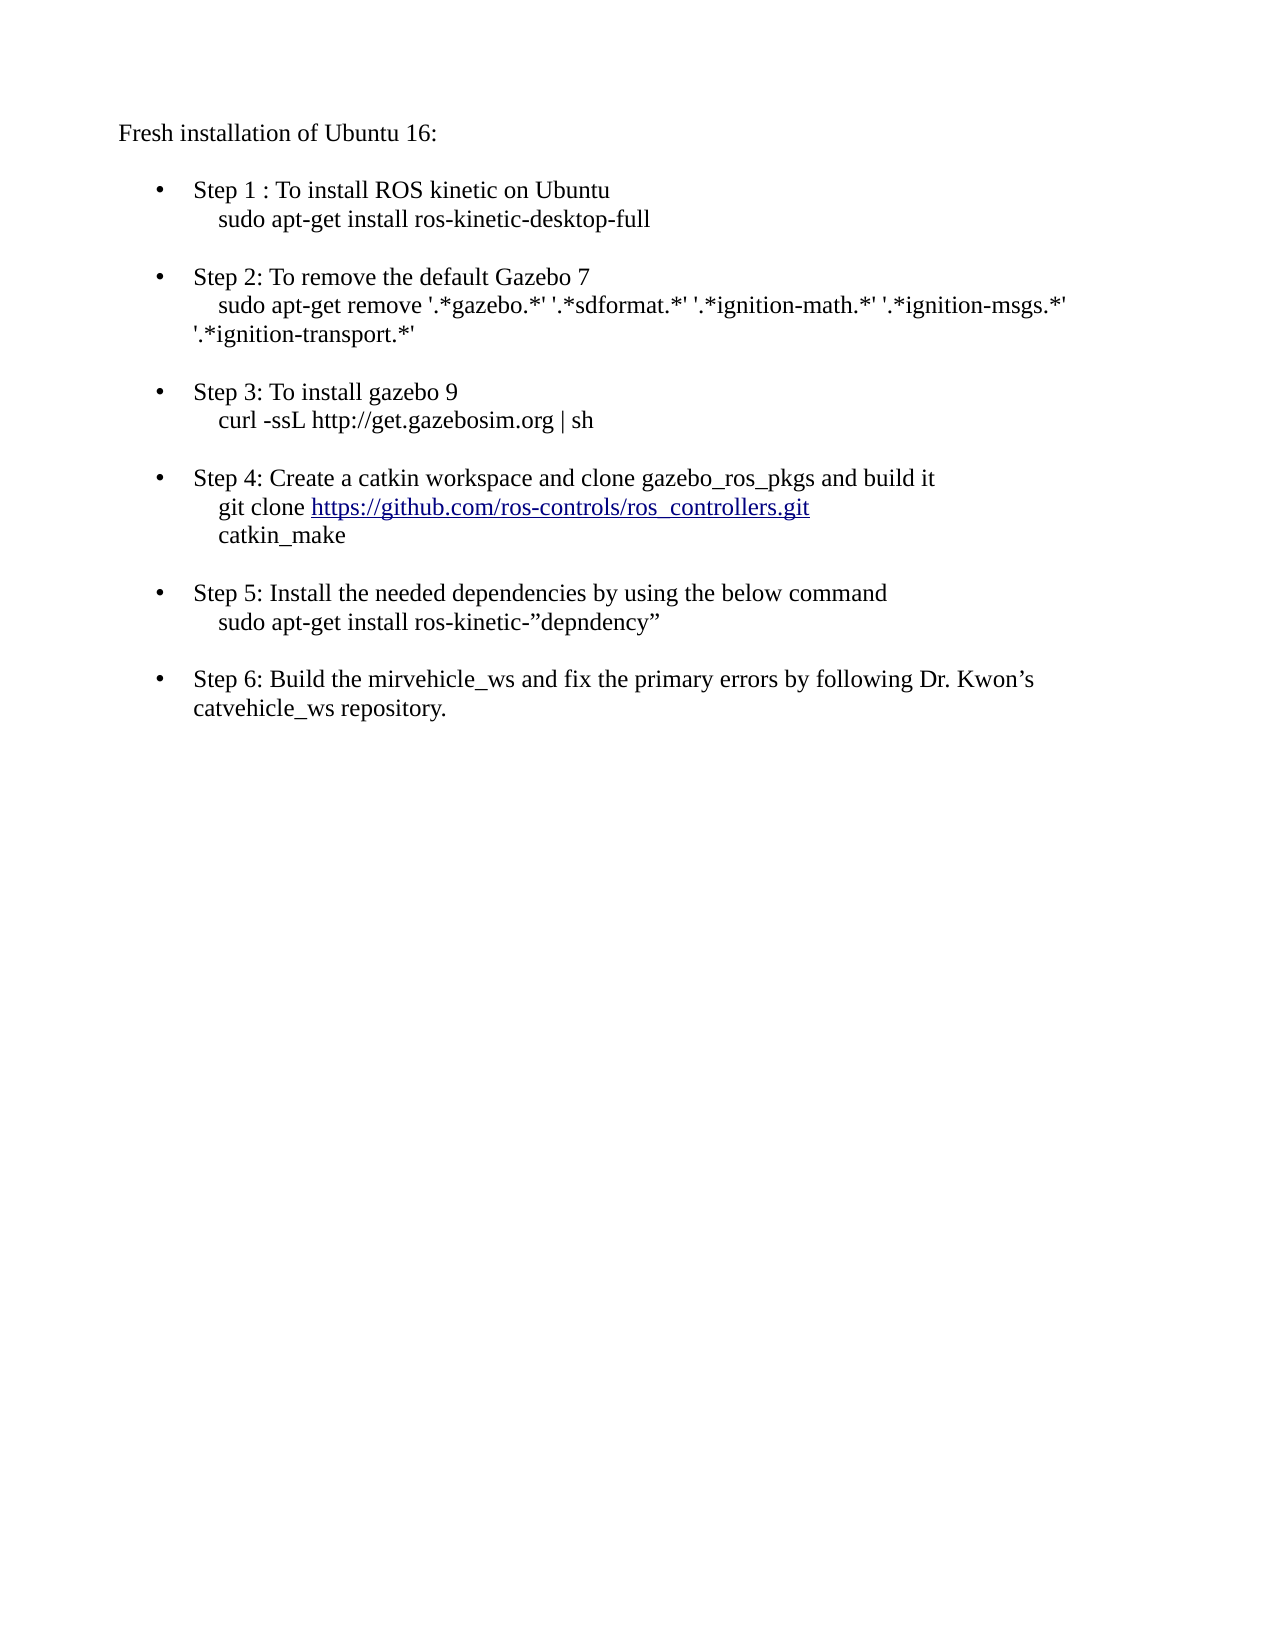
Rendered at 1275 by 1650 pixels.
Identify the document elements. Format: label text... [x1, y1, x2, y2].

list sudo apt-get install ros-kinetic-”depndency” [156, 607, 1157, 636]
list Step 1 : To install ROS kinetic on Ubuntu [156, 176, 1157, 204]
list Step 4: Create a catkin workspace and clone gazebo_ros_pkgs and build it [156, 463, 1157, 492]
list sudo apt-get install ros-kinetic-desktop-full [156, 204, 1157, 233]
list sudo apt-get remove '.*gazebo.*' '.*sdformat.*' '.*ignition-math.*' '.*ignition-msgs.*' '.*ignition-transport.*' [156, 291, 1157, 348]
list Step 2: To remove the default Gazebo 7 [156, 262, 1157, 291]
list git clone https://github.com/ros-controls/ros_controllers.git [156, 492, 1157, 521]
list Step 3: To install gazebo 9 [156, 377, 1157, 406]
list Step 6: Build the mirvehicle_ws and fix the primary errors by following Dr. Kwon’s catvehicle_ws repository. [156, 664, 1157, 722]
list Step 5: Install the needed dependencies by using the below command [156, 578, 1157, 607]
text Fresh installation of Ubuntu 16: [118, 118, 1157, 147]
list curl -ssL http://get.gazebosim.org | sh [156, 406, 1157, 434]
list catkin_make [156, 521, 1157, 549]
